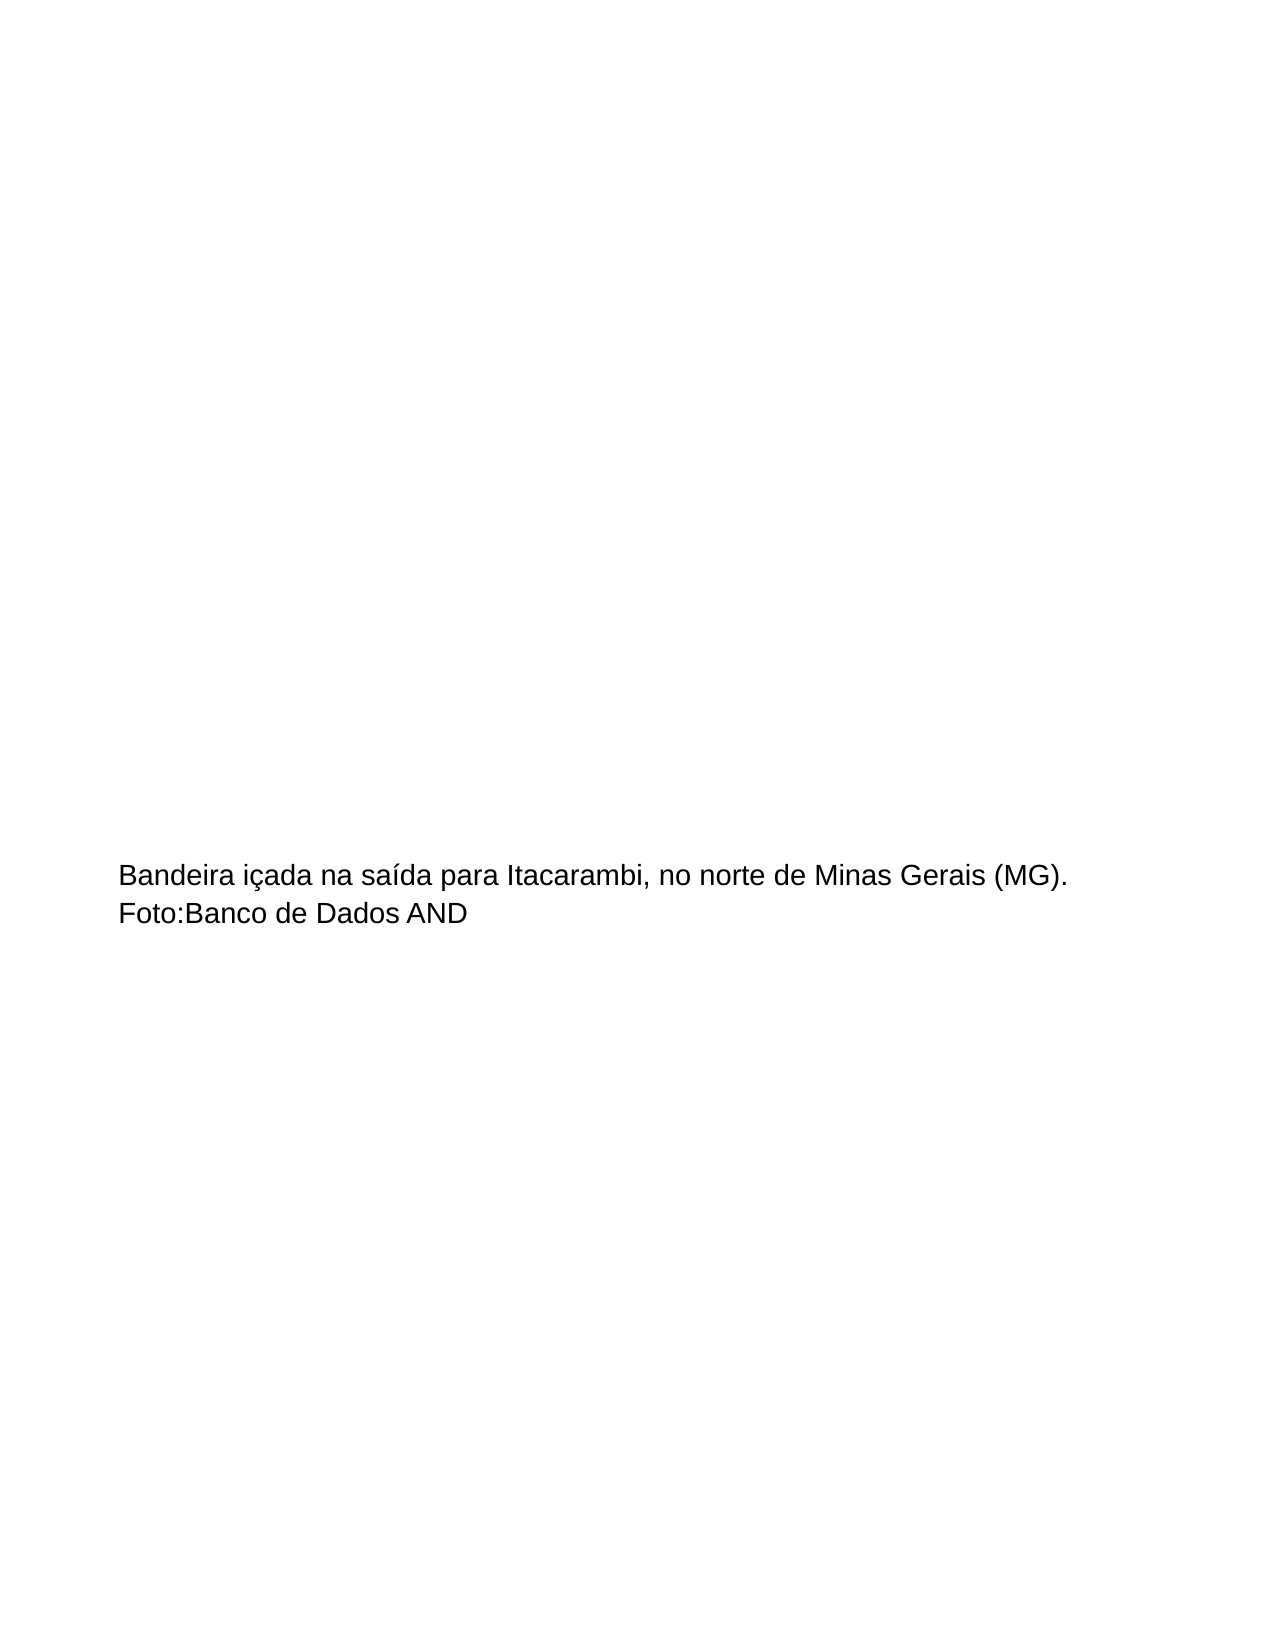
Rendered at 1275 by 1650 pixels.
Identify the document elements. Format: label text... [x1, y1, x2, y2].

text Bandeira içada na saída para Itacarambi, no norte de Minas Gerais (MG). Foto:Banco de Dados AND [118, 857, 1157, 929]
